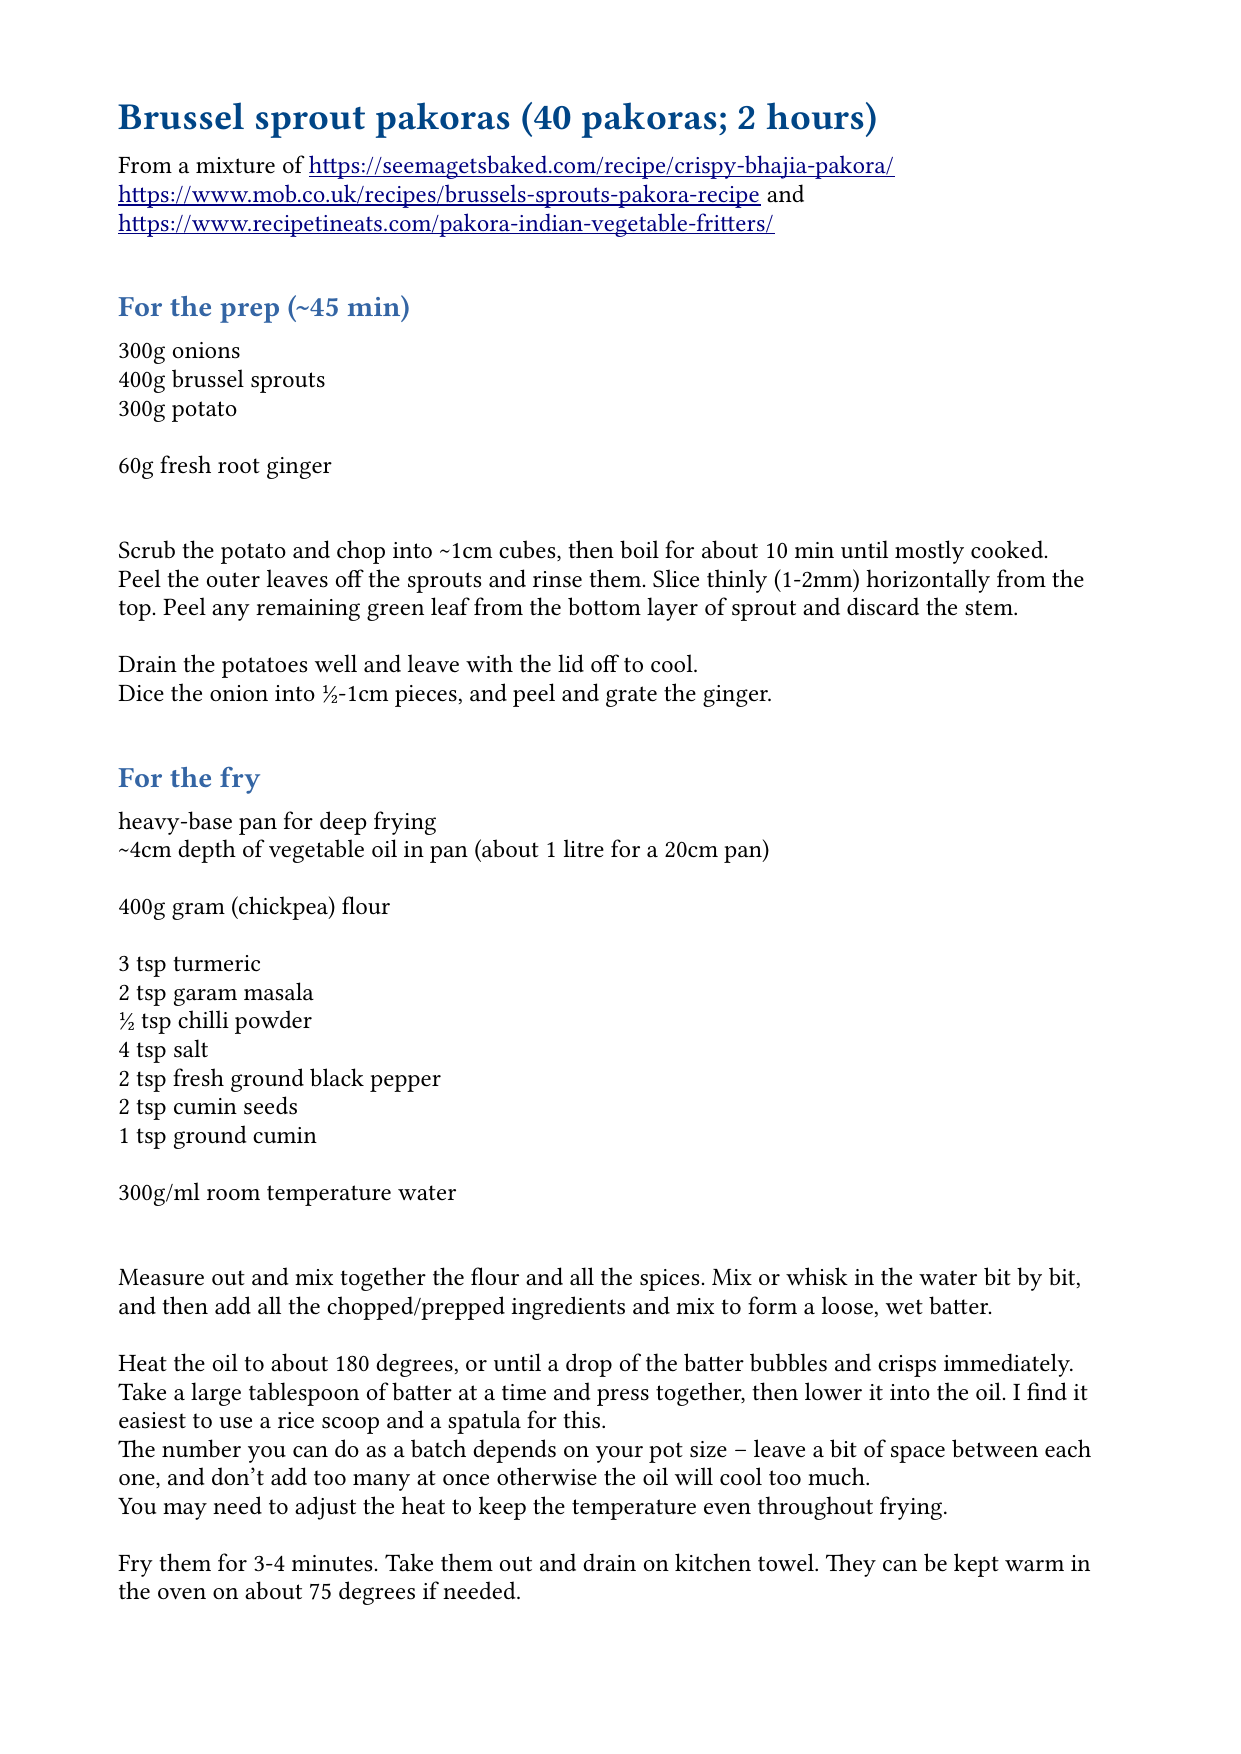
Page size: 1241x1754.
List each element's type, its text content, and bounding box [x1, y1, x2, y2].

text 1 tsp ground cumin [118, 1121, 1122, 1149]
text 400g brussel sprouts [118, 365, 1122, 393]
subtitle Brussel sprout pakoras (40 pakoras; 2 hours) [118, 96, 1122, 139]
text 60g fresh root ginger [118, 451, 1122, 479]
text 300g/ml room temperature water [118, 1178, 1122, 1206]
text Scrub the potato and chop into ~1cm cubes, then boil for about 10 min until mostly cooked. [118, 536, 1122, 565]
text Fry them for 3-4 minutes. Take them out and drain on kitchen towel. They can be kept warm in the oven on about 75 degrees if needed. [118, 1549, 1122, 1606]
text heavy-base pan for deep frying [118, 807, 1122, 835]
text 2 tsp fresh ground black pepper [118, 1064, 1122, 1092]
subtitle For the fry [118, 761, 1122, 794]
text 4 tsp salt [118, 1035, 1122, 1064]
text Heat the oil to about 180 degrees, or until a drop of the batter bubbles and crisps immediately. Take a large tablespoon of batter at a time and press together, then lower it into the oil. I find it easiest to use a rice scoop and a spatula for this. [118, 1349, 1122, 1435]
text Dice the onion into ½-1cm pieces, and peel and grate the ginger. [118, 679, 1122, 707]
text You may need to adjust the heat to keep the temperature even throughout frying. [118, 1492, 1122, 1520]
text https://www.recipetineats.com/pakora-indian-vegetable-fritters/ [118, 209, 1122, 237]
text https://www.mob.co.uk/recipes/brussels-sprouts-pakora-recipe and [118, 180, 1122, 209]
text 2 tsp garam masala [118, 978, 1122, 1007]
text ½ tsp chilli powder [118, 1007, 1122, 1035]
text The number you can do as a batch depends on your pot size – leave a bit of space between each one, and don’t add too many at once otherwise the oil will cool too much. [118, 1435, 1122, 1492]
text Peel the outer leaves off the sprouts and rinse them. Slice thinly (1-2mm) horizontally from the top. Peel any remaining green leaf from the bottom layer of sprout and discard the stem. [118, 565, 1122, 622]
text 300g onions [118, 336, 1122, 365]
text 3 tsp turmeric [118, 949, 1122, 978]
text From a mixture of https://seemagetsbaked.com/recipe/crispy-bhajia-pakora/ [118, 152, 1122, 180]
text Drain the potatoes well and leave with the lid off to cool. [118, 650, 1122, 679]
text Measure out and mix together the flour and all the spices. Mix or whisk in the water bit by bit, and then add all the chopped/prepped ingredients and mix to form a loose, wet batter. [118, 1263, 1122, 1321]
text 400g gram (chickpea) flour [118, 892, 1122, 921]
text 300g potato [118, 393, 1122, 422]
text ~4cm depth of vegetable oil in pan (about 1 litre for a 20cm pan) [118, 835, 1122, 864]
subtitle For the prep (~45 min) [118, 291, 1122, 324]
text 2 tsp cumin seeds [118, 1092, 1122, 1121]
